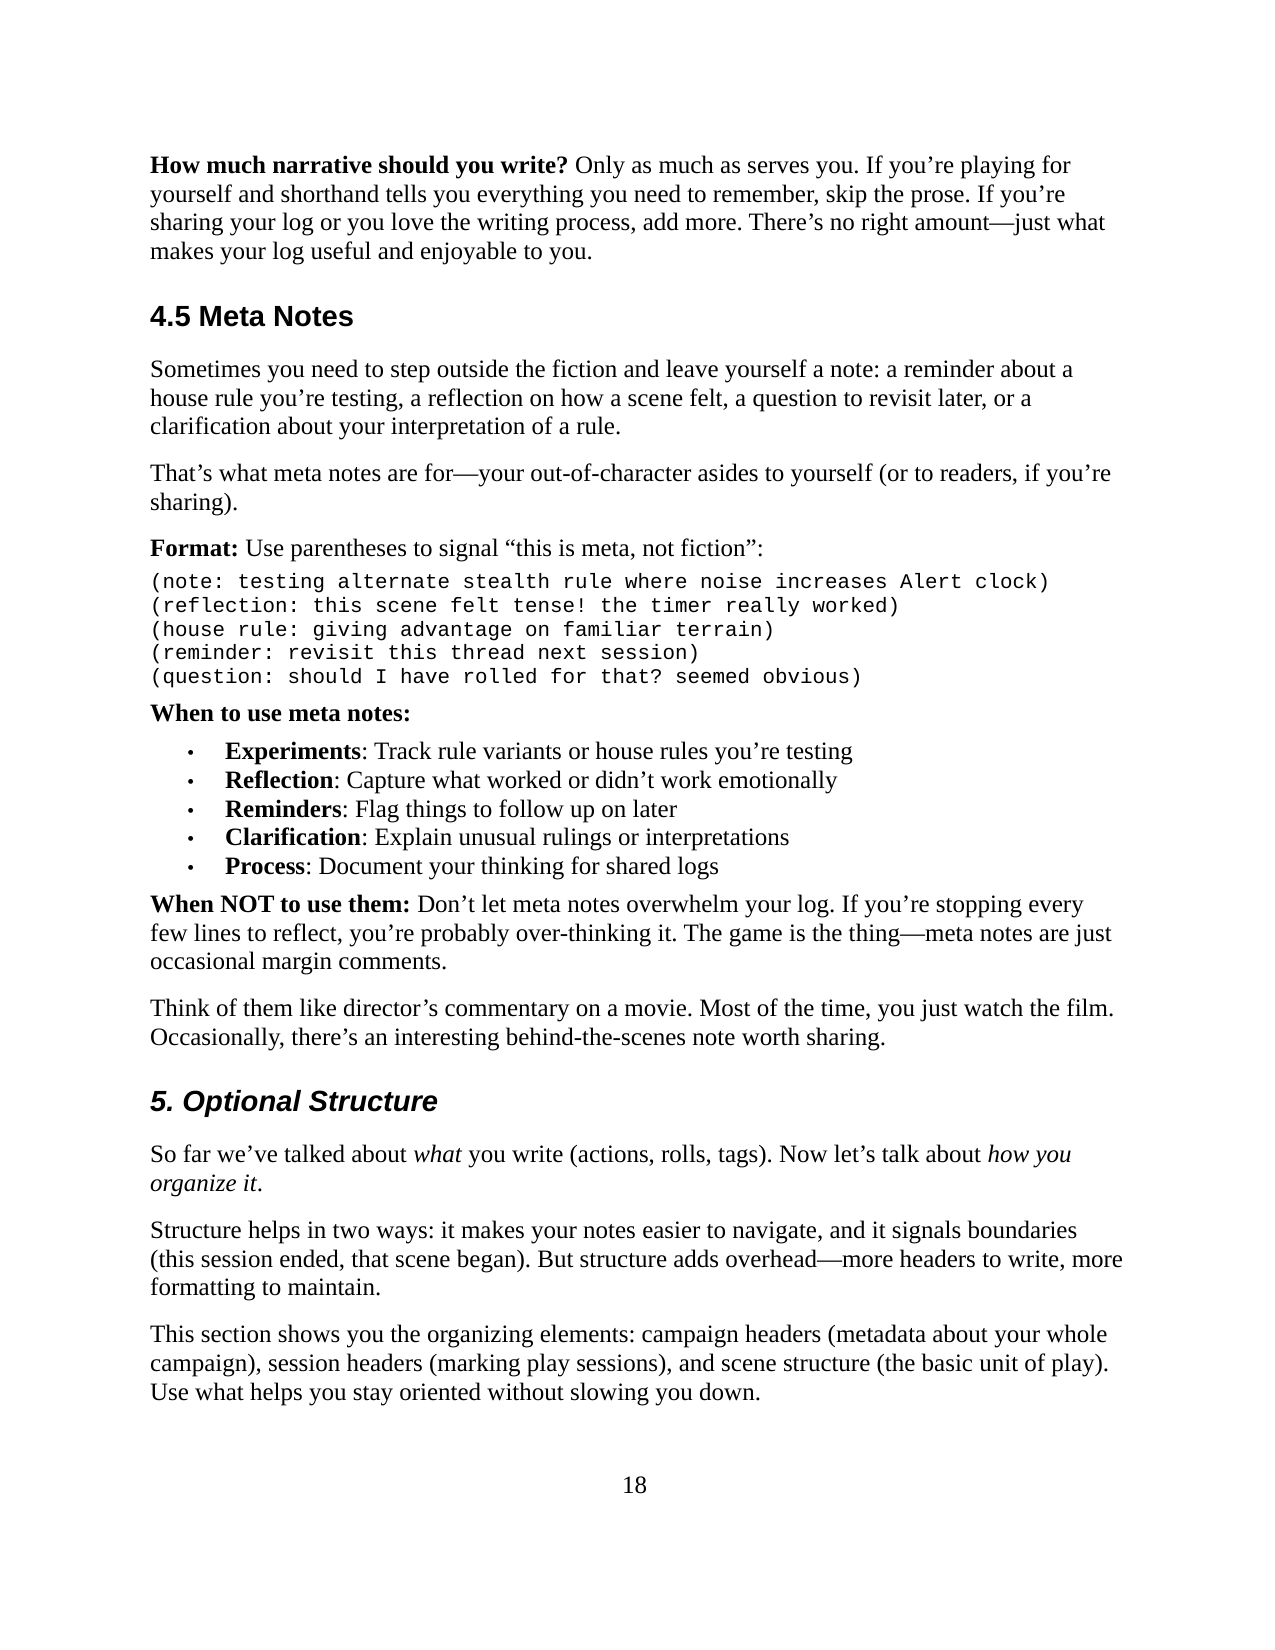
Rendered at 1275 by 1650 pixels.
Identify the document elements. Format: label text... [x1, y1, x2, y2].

subtitle 4.5 Meta Notes [150, 299, 1125, 332]
text This section shows you the organizing elements: campaign headers (metadata about your whole campaign), session headers (marking play sessions), and scene structure (the basic unit of play). Use what helps you stay oriented without slowing you down. [150, 1319, 1125, 1405]
text (house rule: giving advantage on familiar terrain) [150, 618, 1125, 642]
text (reminder: revisit this thread next session) [150, 642, 1125, 666]
text Format: Use parentheses to signal “this is meta, not fiction”: [150, 533, 1125, 562]
text When NOT to use them: Don’t let meta notes overwhelm your log. If you’re stopping every few lines to reflect, you’re probably over-thinking it. The game is the thing—meta notes are just occasional margin comments. [150, 889, 1125, 975]
text (note: testing alternate stealth rule where noise increases Alert clock) [150, 571, 1125, 595]
text Structure helps in two ways: it makes your notes easier to navigate, and it signals boundaries (this session ended, that scene began). But structure adds overhead—more headers to write, more formatting to maintain. [150, 1215, 1125, 1301]
text That’s what meta notes are for—your out-of-character asides to yourself (or to readers, if you’re sharing). [150, 458, 1125, 516]
text (reflection: this scene felt tense! the timer really worked) [150, 595, 1125, 618]
text How much narrative should you write? Only as much as serves you. If you’re playing for yourself and shorthand tells you everything you need to remember, skip the prose. If you’re sharing your log or you love the writing process, add more. There’s no right amount—just what makes your log useful and enjoyable to you. [150, 150, 1125, 265]
list Clarification: Explain unusual rulings or interpretations [187, 822, 1125, 851]
text Think of them like director’s commentary on a movie. Most of the time, you just watch the film. Occasionally, there’s an interesting behind-the-scenes note worth sharing. [150, 993, 1125, 1051]
list Process: Document your thinking for shared logs [187, 851, 1125, 880]
text Sometimes you need to step outside the fiction and leave yourself a note: a reminder about a house rule you’re testing, a reflection on how a scene felt, a question to revisit later, or a clarification about your interpretation of a rule. [150, 354, 1125, 440]
list Reminders: Flag things to follow up on later [187, 794, 1125, 822]
list Experiments: Track rule variants or house rules you’re testing [187, 736, 1125, 765]
list Reflection: Capture what worked or didn’t work emotionally [187, 765, 1125, 794]
subtitle 5. Optional Structure [150, 1084, 1125, 1118]
text When to use meta notes: [150, 698, 1125, 727]
text (question: should I have rolled for that? seemed obvious) [150, 666, 1125, 689]
text So far we’ve talked about what you write (actions, rolls, tags). Now let’s talk about how you organize it. [150, 1139, 1125, 1197]
